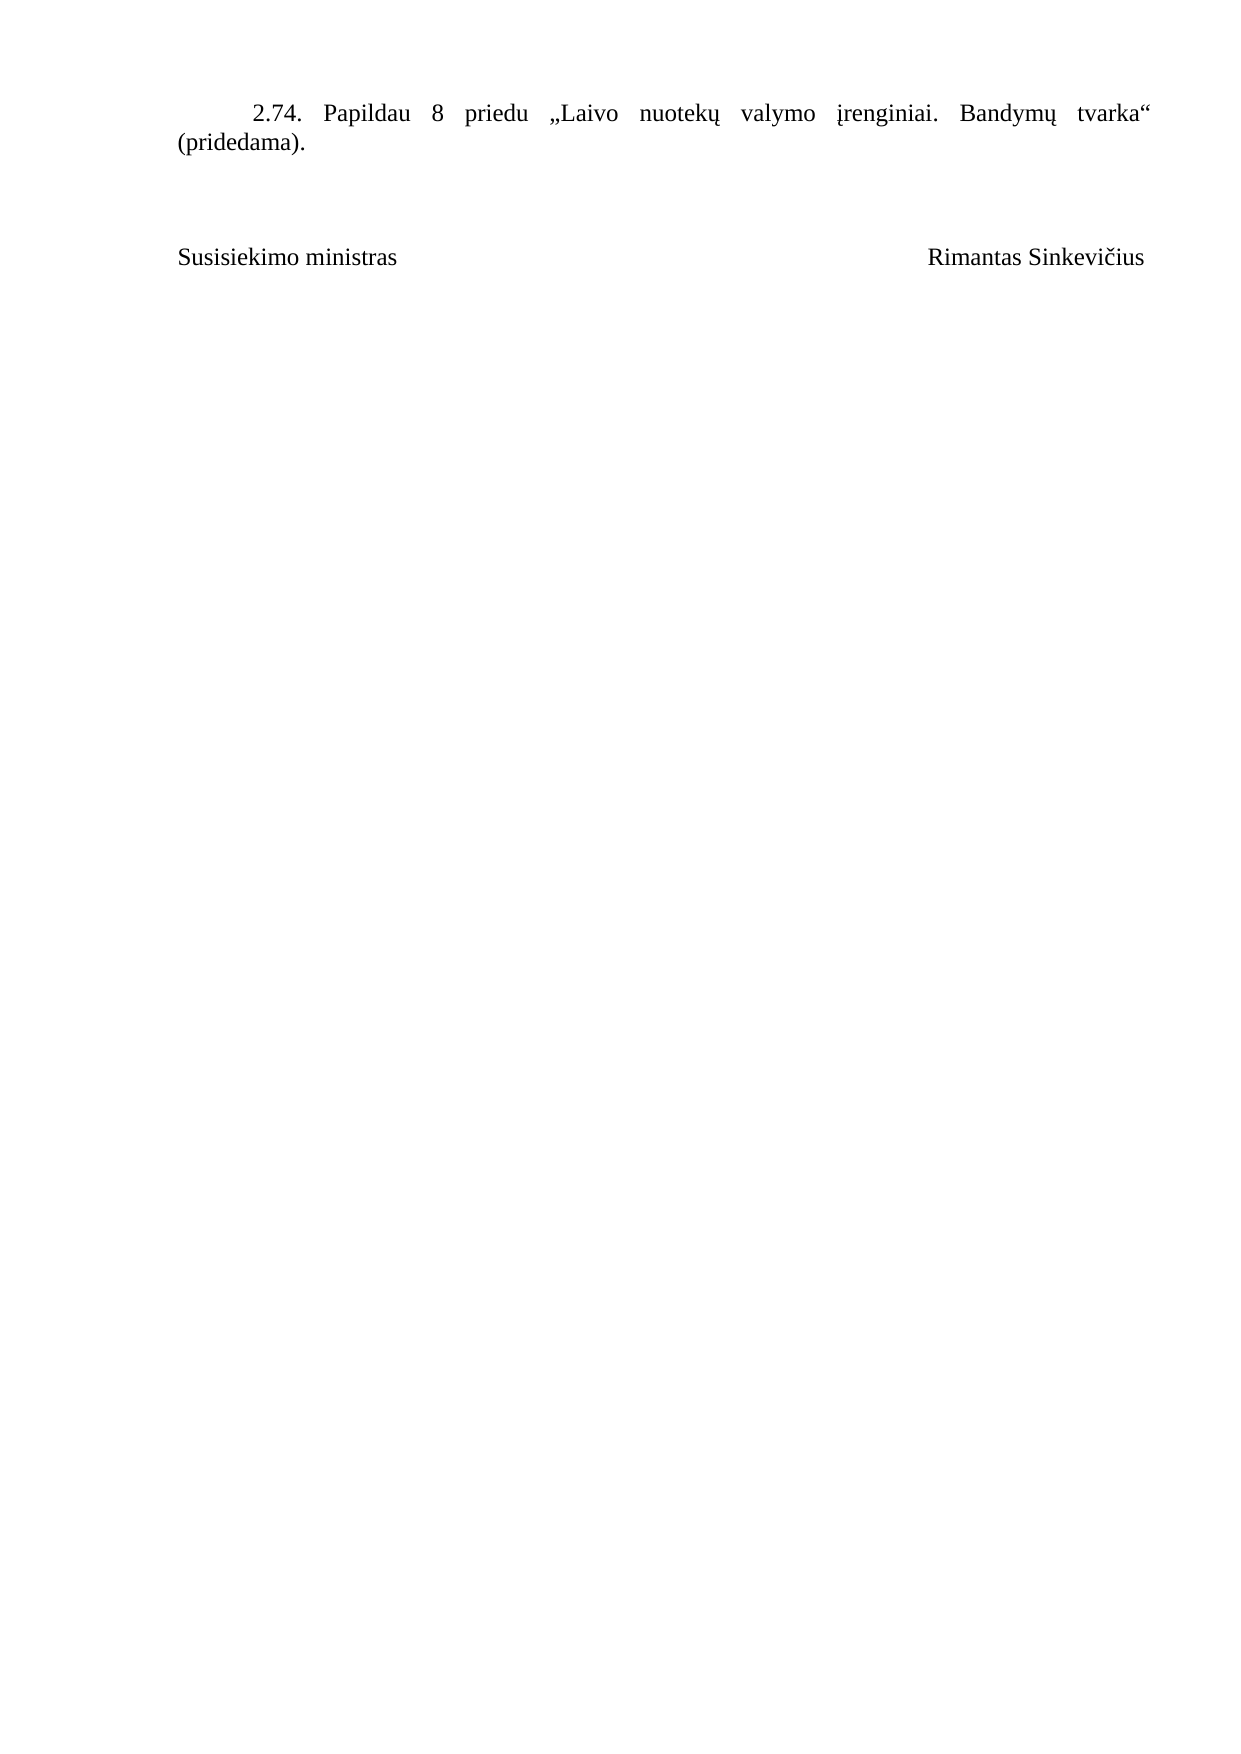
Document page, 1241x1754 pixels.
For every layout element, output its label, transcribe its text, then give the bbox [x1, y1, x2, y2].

text 2.74. Papildau 8 priedu „Laivo nuotekų valymo įrenginiai. Bandymų tvarka“ (pridedama). [177, 98, 1152, 155]
text Susisiekimo ministras Rimantas Sinkevičius [177, 242, 1152, 270]
